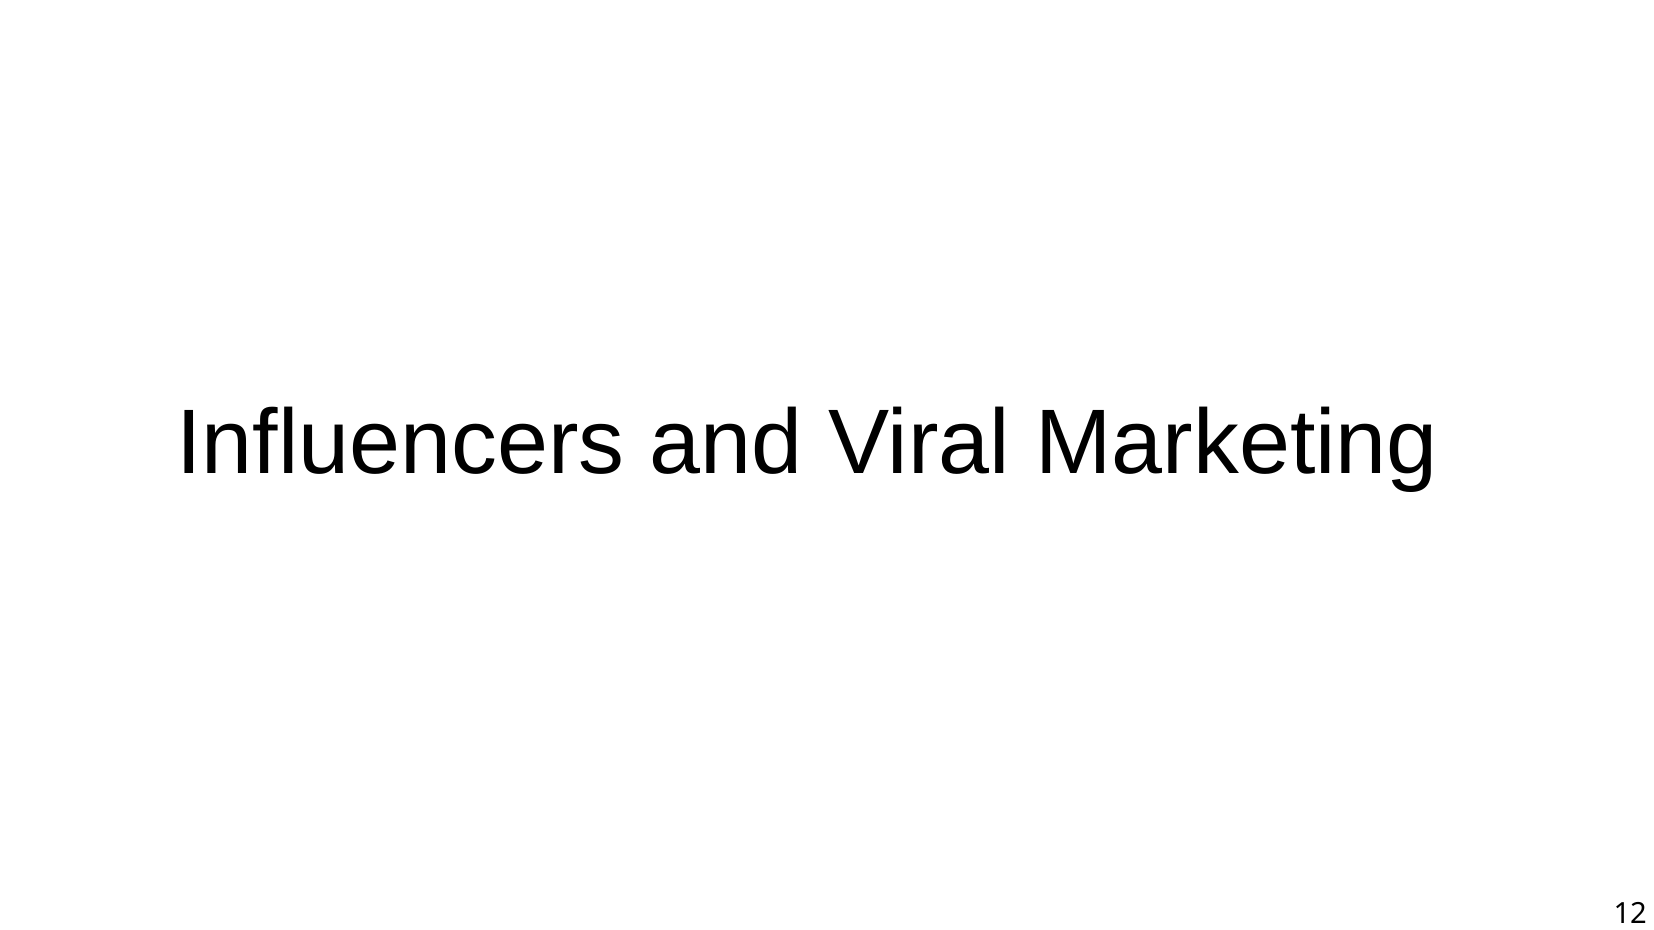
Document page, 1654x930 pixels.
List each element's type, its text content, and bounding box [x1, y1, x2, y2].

subtitle Influencers and Viral Marketing [64, 103, 1552, 781]
